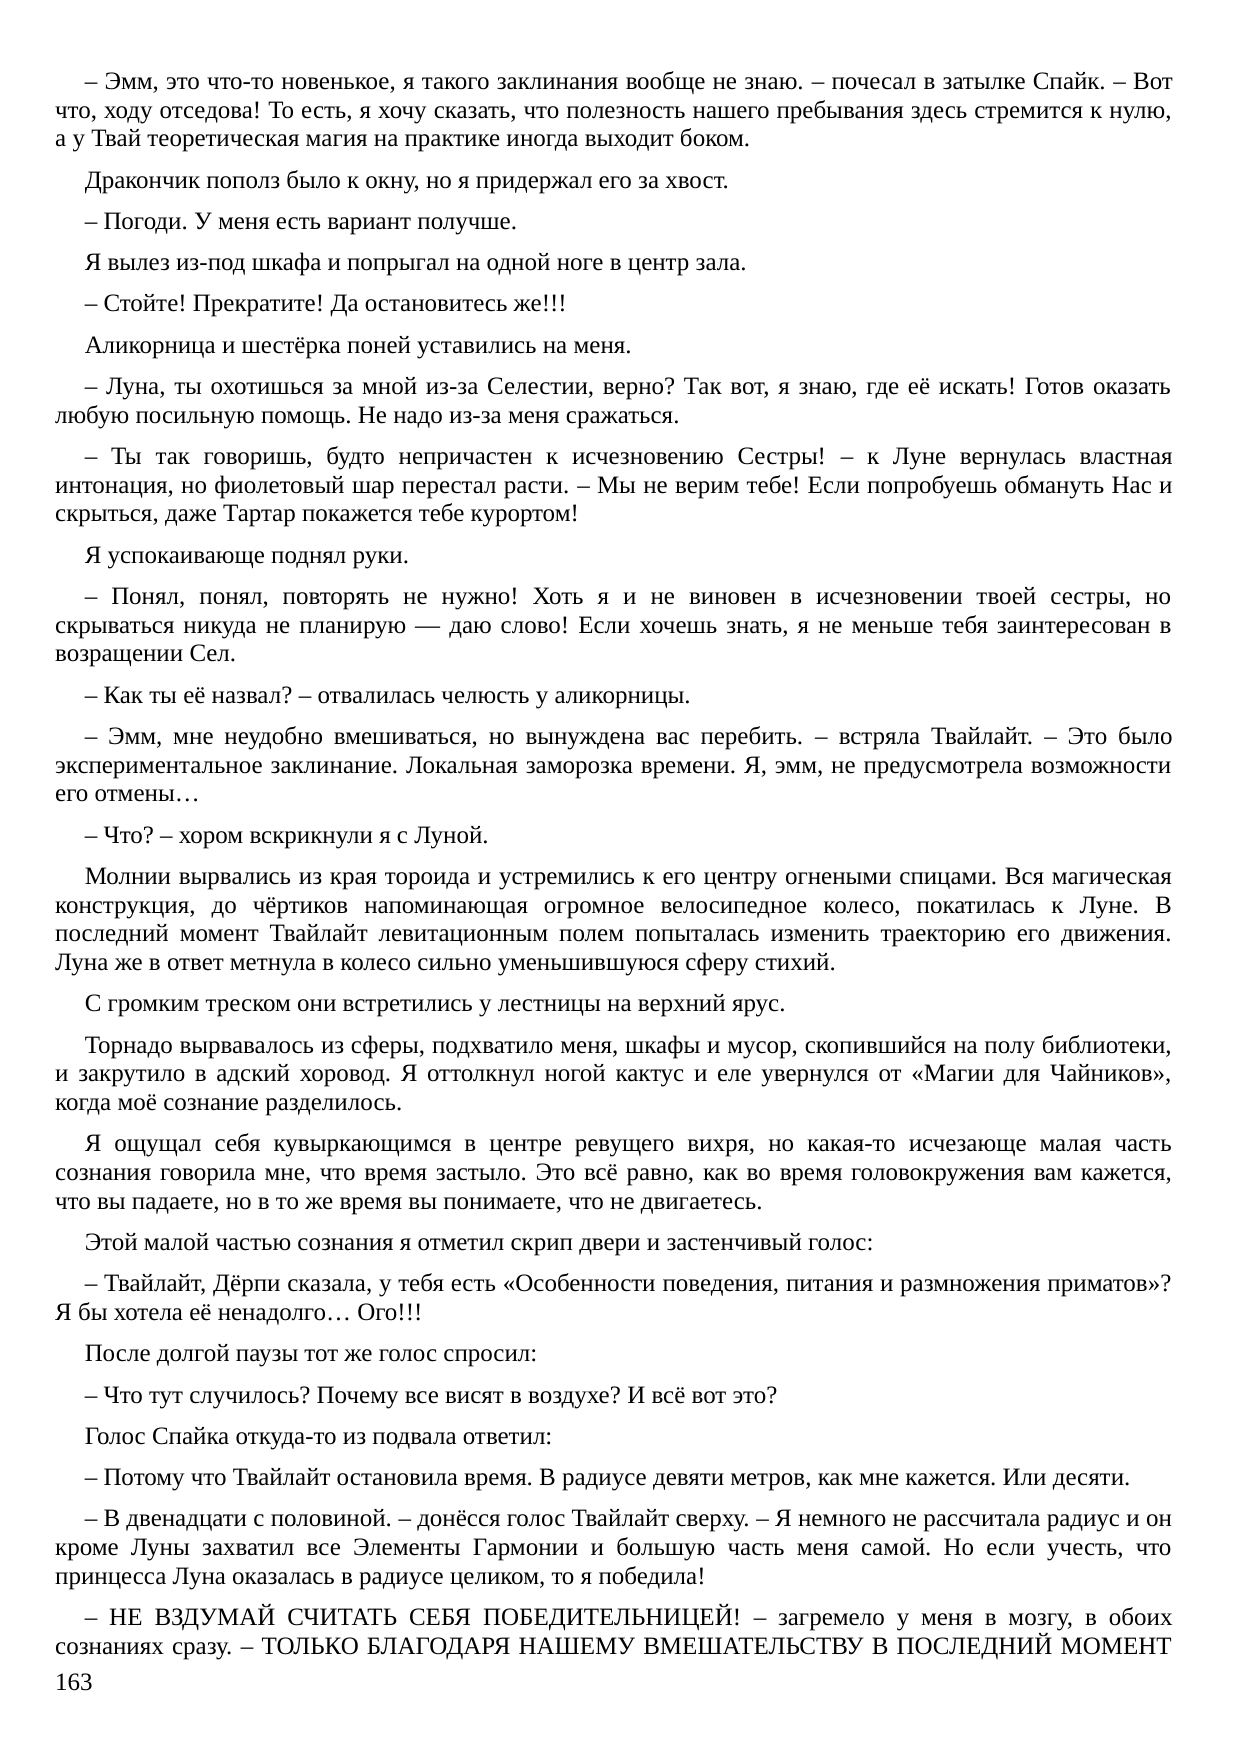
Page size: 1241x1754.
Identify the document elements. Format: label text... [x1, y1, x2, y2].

text – Стойте! Прекратите! Да остановитесь же!!! [55, 288, 1173, 317]
text – Что тут случилось? Почему все висят в воздухе? И всё вот это? [55, 1380, 1173, 1408]
text После долгой паузы тот же голос спросил: [55, 1338, 1173, 1367]
text Аликорница и шестёрка поней уставились на меня. [55, 330, 1173, 358]
text – Погоди. У меня есть вариант получше. [55, 206, 1173, 235]
text Торнадо вырвавалось из сферы, подхватило меня, шкафы и мусор, скопившийся на полу библиотеки, и закрутило в адский хоровод. Я оттолкнул ногой кактус и еле увернулся от «Магии для Чайников», когда моё сознание разделилось. [55, 1030, 1173, 1116]
text Я успокаивающе поднял руки. [55, 540, 1173, 568]
text Голос Спайка откуда-то из подвала ответил: [55, 1421, 1173, 1450]
text – Ты так говоришь, будто непричастен к исчезновению Сестры! – к Луне вернулась властная интонация, но фиолетовый шар перестал расти. – Мы не верим тебе! Если попробуешь обмануть Нас и скрыться, даже Тартар покажется тебе курортом! [55, 441, 1173, 527]
text – Эмм, мне неудобно вмешиваться, но вынуждена вас перебить. – встряла Твайлайт. – Это было экспериментальное заклинание. Локальная заморозка времени. Я, эмм, не предусмотрела возможности его отмены… [55, 721, 1173, 807]
text Дракончик пополз было к окну, но я придержал его за хвост. [55, 165, 1173, 193]
text – Потому что Твайлайт остановила время. В радиусе девяти метров, как мне кажется. Или десяти. [55, 1462, 1173, 1491]
text – В двенадцати с половиной. – донёсся голос Твайлайт сверху. – Я немного не рассчитала радиус и он кроме Луны захватил все Элементы Гармонии и большую часть меня самой. Но если учесть, что принцесса Луна оказалась в радиусе целиком, то я победила! [55, 1503, 1173, 1590]
text – Эмм, это что-то новенькое, я такого заклинания вообще не знаю. – почесал в затылке Спайк. – Вот что, ходу отседова! То есть, я хочу сказать, что полезность нашего пребывания здесь стремится к нулю, а у Твай теоретическая магия на практике иногда выходит боком. [55, 66, 1173, 152]
text – НЕ ВЗДУМАЙ СЧИТАТЬ СЕБЯ ПОБЕДИТЕЛЬНИЦЕЙ! – загремело у меня в мозгу, в обоих сознаниях сразу. – ТОЛЬКО БЛАГОДАРЯ НАШЕМУ ВМЕШАТЕЛЬСТВУ В ПОСЛЕДНИЙ МОМЕНТ [55, 1602, 1173, 1660]
text – Твайлайт, Дёрпи сказала, у тебя есть «Особенности поведения, питания и размножения приматов»? Я бы хотела её ненадолго… Ого!!! [55, 1268, 1173, 1326]
text Этой малой частью сознания я отметил скрип двери и застенчивый голос: [55, 1227, 1173, 1256]
text Я ощущал себя кувыркающимся в центре ревущего вихря, но какая-то исчезающе малая часть сознания говорила мне, что время застыло. Это всё равно, как во время головокружения вам кажется, что вы падаете, но в то же время вы понимаете, что не двигаетесь. [55, 1128, 1173, 1215]
text С громким треском они встретились у лестницы на верхний ярус. [55, 988, 1173, 1017]
text – Понял, понял, повторять не нужно! Хоть я и не виновен в исчезновении твоей сестры, но скрываться никуда не планирую — даю слово! Если хочешь знать, я не меньше тебя заинтересован в возращении Сел. [55, 581, 1173, 667]
text – Луна, ты охотишься за мной из-за Селестии, верно? Так вот, я знаю, где её искать! Готов оказать любую посильную помощь. Не надо из-за меня сражаться. [55, 371, 1173, 428]
text – Как ты её назвал? – отвалилась челюсть у аликорницы. [55, 680, 1173, 708]
text Я вылез из-под шкафа и попрыгал на одной ноге в центр зала. [55, 247, 1173, 276]
text Молнии вырвались из края тороида и устремились к его центру огнеными спицами. Вся магическая конструкция, до чёртиков напоминающая огромное велосипедное колесо, покатилась к Луне. В последний момент Твайлайт левитационным полем попыталась изменить траекторию его движения. Луна же в ответ метнула в колесо сильно уменьшившуюся сферу стихий. [55, 861, 1173, 976]
text – Что? – хором вскрикнули я с Луной. [55, 820, 1173, 848]
